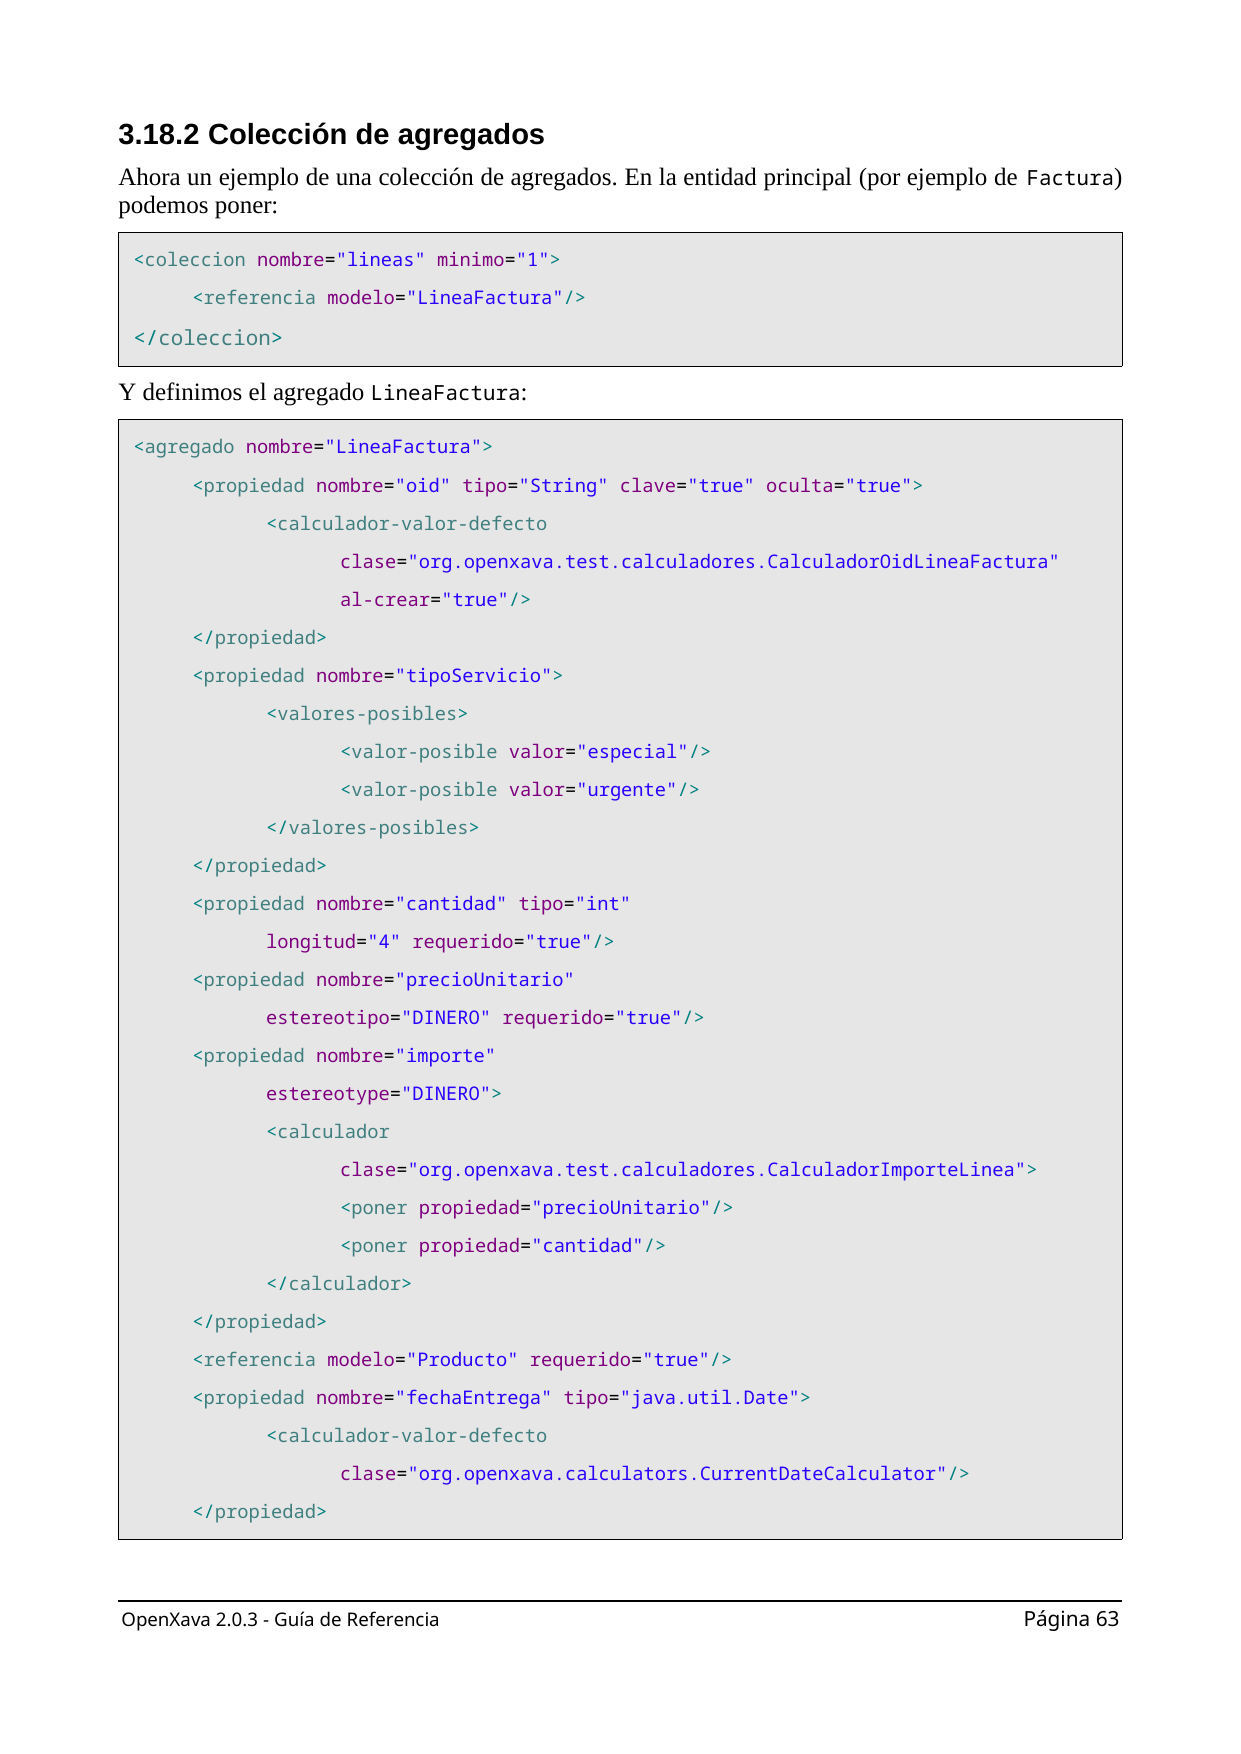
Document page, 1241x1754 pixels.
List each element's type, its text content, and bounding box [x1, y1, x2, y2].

text <propiedad nombre="tipoServicio"> [119, 647, 1122, 685]
text <poner propiedad="cantidad"/> [119, 1217, 1122, 1256]
text <calculador-valor-defecto [119, 1408, 1122, 1446]
text <poner propiedad="precioUnitario"/> [119, 1179, 1122, 1217]
text <propiedad nombre="precioUnitario" [119, 951, 1122, 989]
text </propiedad> [119, 1293, 1122, 1332]
text <calculador-valor-defecto [119, 495, 1122, 533]
text </calculador> [119, 1256, 1122, 1293]
text <referencia modelo="LineaFactura"/> [119, 270, 1122, 308]
text <valores-posibles> [119, 685, 1122, 723]
text <valor-posible valor="urgente"/> [119, 761, 1122, 799]
text estereotype="DINERO"> [119, 1065, 1122, 1103]
text <referencia modelo="Producto" requerido="true"/> [119, 1332, 1122, 1369]
text <valor-posible valor="especial"/> [119, 723, 1122, 761]
text </coleccion> [119, 308, 1122, 366]
text clase="org.openxava.calculators.CurrentDateCalculator"/> [119, 1446, 1122, 1484]
text </propiedad> [119, 609, 1122, 647]
text Y definimos el agregado LineaFactura: [118, 378, 1122, 407]
text <propiedad nombre="fechaEntrega" tipo="java.util.Date"> [119, 1369, 1122, 1408]
text <coleccion nombre="lineas" minimo="1"> [119, 233, 1122, 270]
text </propiedad> [119, 1484, 1122, 1539]
text <calculador [119, 1103, 1122, 1141]
text estereotipo="DINERO" requerido="true"/> [119, 989, 1122, 1027]
text al-crear="true"/> [119, 571, 1122, 609]
text <propiedad nombre="oid" tipo="String" clave="true" oculta="true"> [119, 457, 1122, 495]
text <propiedad nombre="cantidad" tipo="int" [119, 875, 1122, 913]
text Ahora un ejemplo de una colección de agregados. En la entidad principal (por ejemplo de Factura) podemos poner: [118, 163, 1122, 219]
text </valores-posibles> [119, 799, 1122, 837]
text <agregado nombre="LineaFactura"> [119, 420, 1122, 457]
text clase="org.openxava.test.calculadores.CalculadorImporteLinea"> [119, 1141, 1122, 1179]
text clase="org.openxava.test.calculadores.CalculadorOidLineaFactura" [119, 533, 1122, 571]
text <propiedad nombre="importe" [119, 1027, 1122, 1065]
text longitud="4" requerido="true"/> [119, 913, 1122, 951]
subtitle Colección de agregados [118, 118, 1122, 151]
text </propiedad> [119, 837, 1122, 875]
